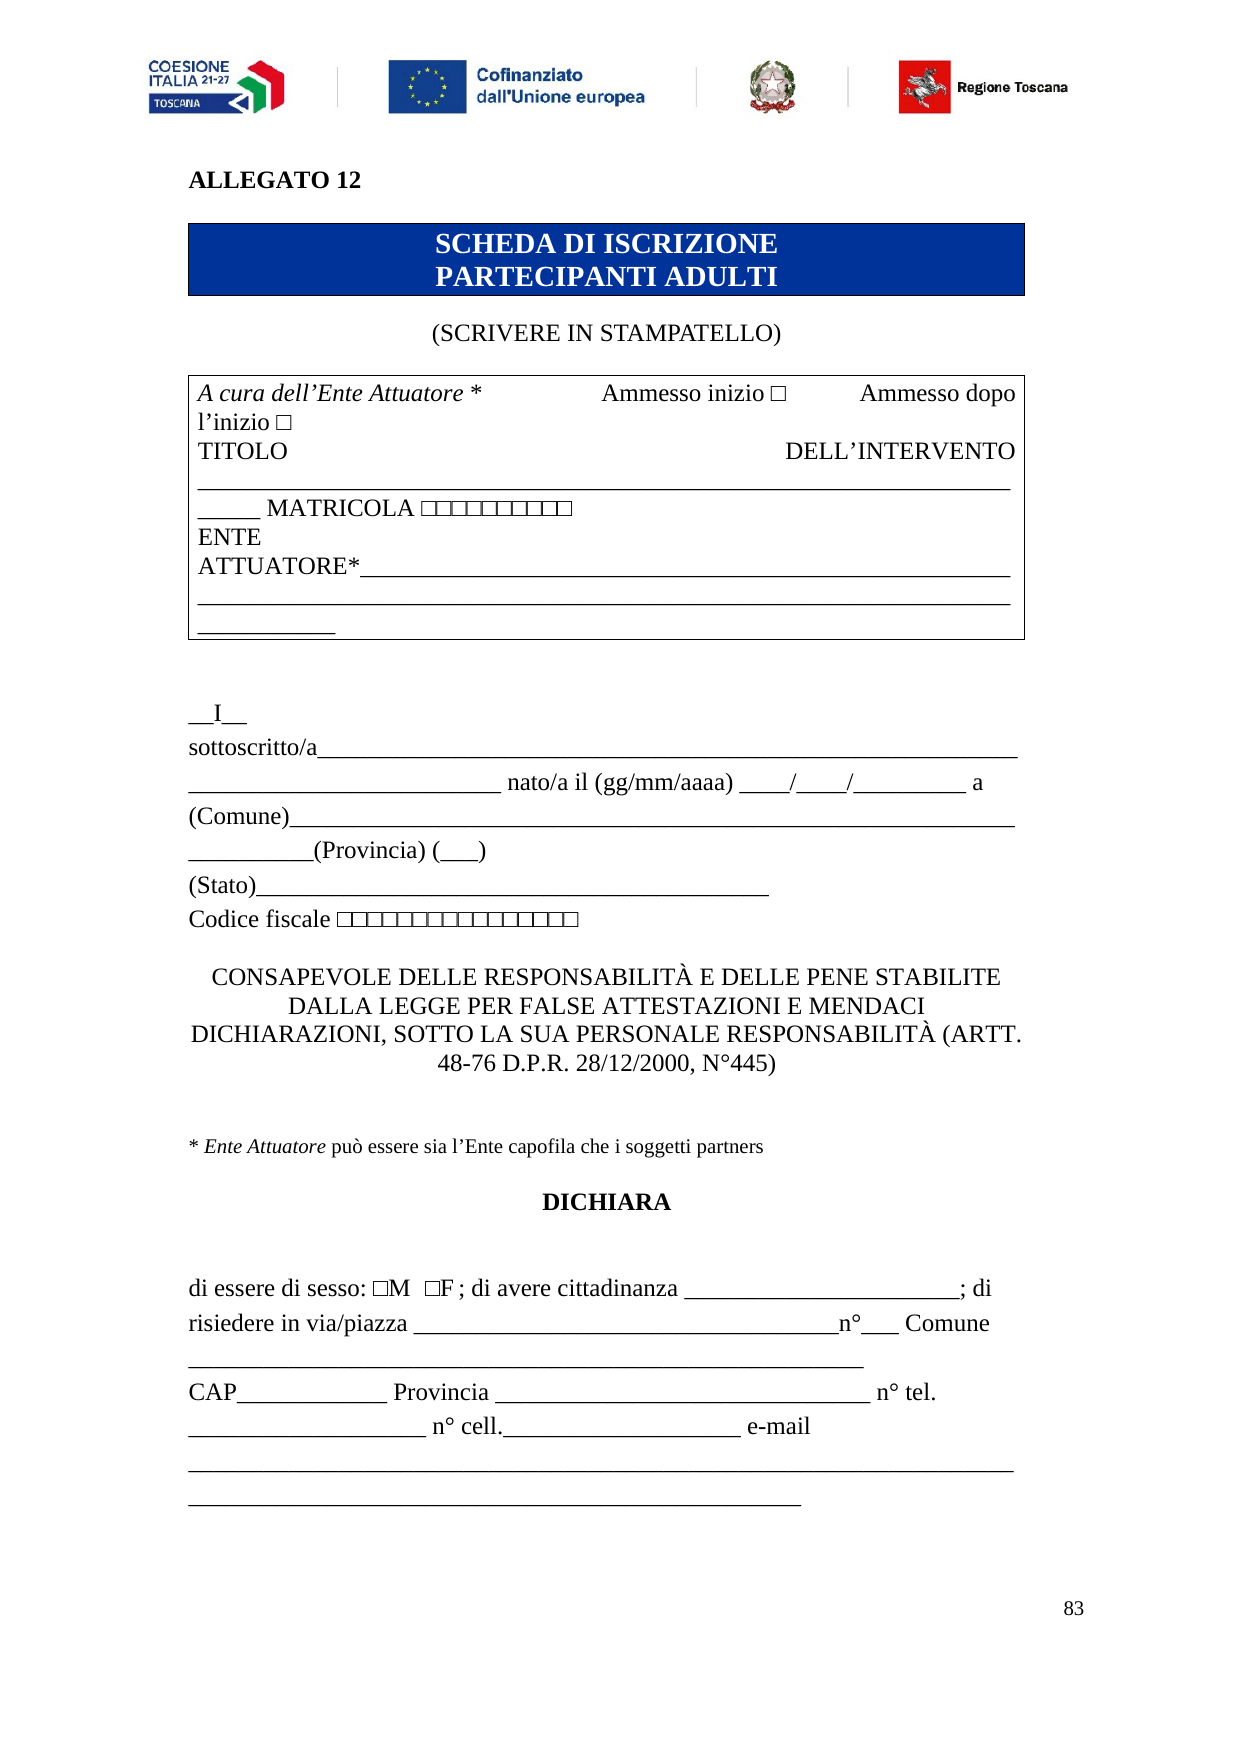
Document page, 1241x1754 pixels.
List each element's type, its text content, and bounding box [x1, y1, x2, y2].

text Codice fiscale □□□□□□□□□□□□□□□□ [188, 904, 1025, 933]
text * Ente Attuatore può essere sia l’Ente capofila che i soggetti partners [188, 1134, 1025, 1158]
text A cura dell’Ente Attuatore * Ammesso inizio □ Ammesso dopo l’inizio □ [189, 376, 1024, 433]
text PARTECIPANTI ADULTI [189, 256, 1024, 295]
text ALLEGATO 12 [188, 165, 1213, 194]
text ENTE ATTUATORE*________________________________________________________________________________________________________________________________ [189, 519, 1024, 639]
text CONSAPEVOLE DELLE RESPONSABILITÀ E DELLE PENE STABILITE DALLA LEGGE PER FALSE ATTESTAZIONI E MENDACI DICHIARAZIONI, SOTTO LA SUA PERSONALE RESPONSABILITÀ (ARTT. 48-76 D.P.R. 28/12/2000, N°445) [188, 962, 1025, 1077]
picture [104, 37, 1109, 137]
text TITOLO DELL’INTERVENTO ______________________________________________________________________ MATRICOLA □□□□□□□□□□ [189, 433, 1024, 519]
text DICHIARA [188, 1187, 1025, 1216]
text __I__ sottoscritto/a_________________________________________________________________________________ nato/a il (gg/mm/aaaa) ____/____/_________ a (Comune)____________________________________________________________________(Provincia) (___) (Stato)_________________________________________ [188, 698, 1025, 899]
text (SCRIVERE IN STAMPATELLO) [129, 318, 1084, 346]
text SCHEDA DI ISCRIZIONE [189, 224, 1024, 256]
text di essere di sesso: □M □F; di avere cittadinanza ______________________; di risiedere in via/piazza __________________________________n°___ Comune ______________________________________________________ CAP____________ Provincia ______________________________ n° tel. ___________________ n° cell.___________________ e-mail ___________________________________________________________________________________________________________________ [188, 1273, 1025, 1509]
